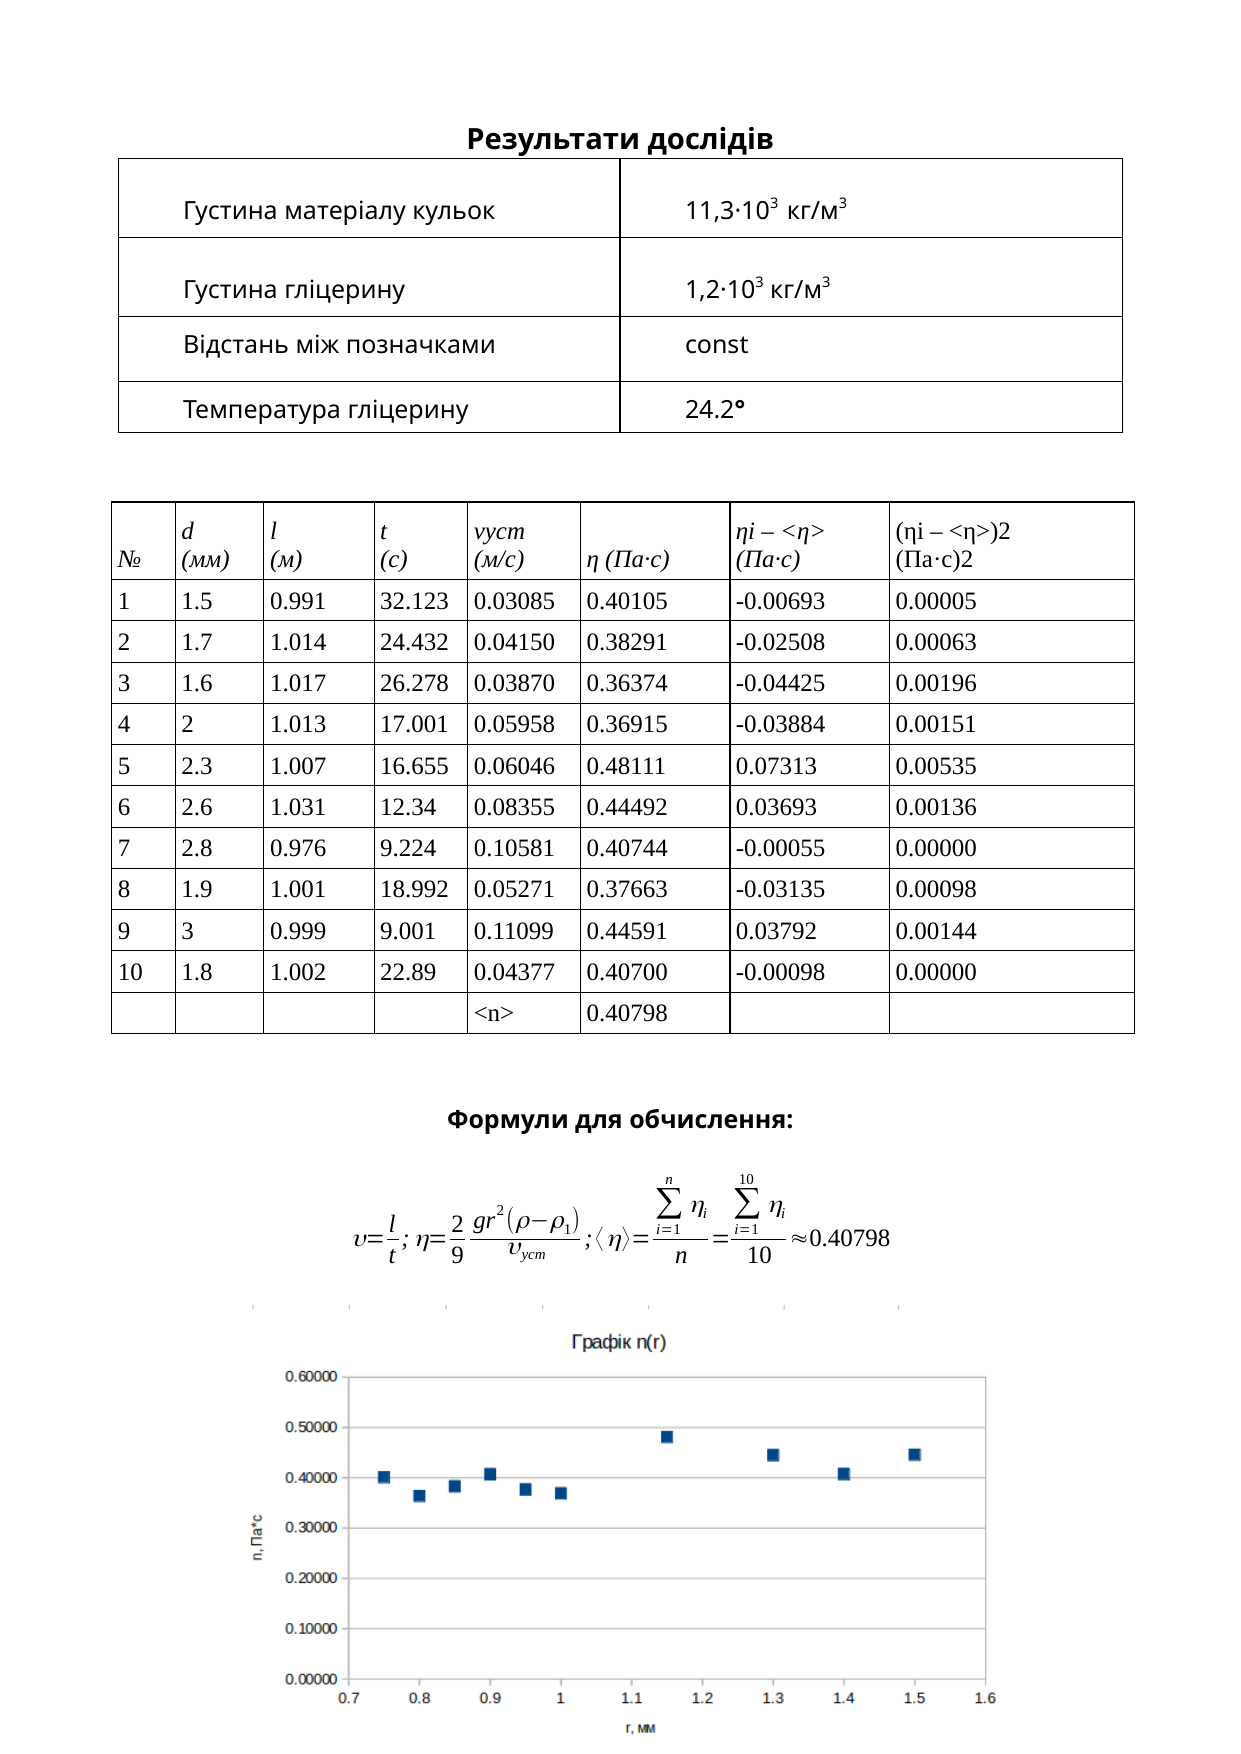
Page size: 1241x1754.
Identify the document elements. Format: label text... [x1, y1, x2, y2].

table_cell 0.03085 [468, 580, 580, 620]
table_cell -0.03135 [731, 869, 889, 909]
table_cell 32.123 [375, 580, 467, 620]
table_header (ηi – <η>)2 (Па·с)2 [890, 503, 1134, 579]
table_cell 0.44591 [581, 910, 729, 950]
table_cell 26.278 [375, 663, 467, 703]
table_cell 0.40798 [581, 993, 729, 1033]
table_cell 22.89 [375, 951, 467, 992]
table_cell 2.3 [176, 745, 263, 785]
table_cell 0.37663 [581, 869, 729, 909]
table_cell 3 [176, 910, 263, 950]
table_cell 0.05271 [468, 869, 580, 909]
table_cell 0.00000 [890, 828, 1134, 868]
table_cell 0.36374 [581, 663, 729, 703]
table_cell -0.00098 [731, 951, 889, 992]
table_cell 0.36915 [581, 704, 729, 744]
table_cell 0.40105 [581, 580, 729, 620]
table_cell 0.11099 [468, 910, 580, 950]
table_cell 2 [176, 704, 263, 744]
table_cell 0.00063 [890, 621, 1134, 662]
table_cell 0.05958 [468, 704, 580, 744]
table_cell 24.432 [375, 621, 467, 662]
table_cell 0.00005 [890, 580, 1134, 620]
table_cell 16.655 [375, 745, 467, 785]
table_cell 0.03870 [468, 663, 580, 703]
table_cell 1.7 [176, 621, 263, 662]
table_cell 0.08355 [468, 786, 580, 827]
table_cell 0.999 [264, 910, 374, 950]
picture [237, 1305, 1003, 1754]
table_cell 0.10581 [468, 828, 580, 868]
table_header l (м) [264, 503, 374, 579]
table_header 11,3·103 кг/м3 [621, 159, 1122, 237]
table_cell 1.002 [264, 951, 374, 992]
table_cell 0.991 [264, 580, 374, 620]
table_cell [176, 993, 263, 1033]
table_cell Температура гліцерину [119, 382, 619, 432]
table_cell 0.40744 [581, 828, 729, 868]
table_cell 0.00196 [890, 663, 1134, 703]
table_cell [731, 993, 889, 1033]
table_cell 1.001 [264, 869, 374, 909]
table_cell 0.03792 [731, 910, 889, 950]
table_cell [112, 993, 175, 1033]
table_header Густина матеріалу кульок [119, 159, 619, 237]
table_cell 0.07313 [731, 745, 889, 785]
table_cell 0.04150 [468, 621, 580, 662]
table_cell 7 [112, 828, 175, 868]
table_cell -0.04425 [731, 663, 889, 703]
table_cell 2.6 [176, 786, 263, 827]
table_cell 1.014 [264, 621, 374, 662]
table_cell 0.04377 [468, 951, 580, 992]
table_cell 9.224 [375, 828, 467, 868]
table_cell 1.013 [264, 704, 374, 744]
table_cell [375, 993, 467, 1033]
table_header d (мм) [176, 503, 263, 579]
table_cell 1.6 [176, 663, 263, 703]
table_cell 9.001 [375, 910, 467, 950]
table_cell 24.2° [621, 382, 1122, 432]
table_cell 12.34 [375, 786, 467, 827]
text Результати дослідів [118, 118, 1122, 158]
table_cell 1.017 [264, 663, 374, 703]
table_cell 0.00136 [890, 786, 1134, 827]
table_cell 2 [112, 621, 175, 662]
table_cell [890, 993, 1134, 1033]
text Формули для обчислення: [118, 1102, 1122, 1136]
table_cell [264, 993, 374, 1033]
table_header vуст (м/с) [468, 503, 580, 579]
table_cell const [621, 317, 1122, 381]
table_cell Густина гліцерину [119, 238, 619, 316]
table_cell 0.06046 [468, 745, 580, 785]
table_cell 2.8 [176, 828, 263, 868]
table_cell 0.48111 [581, 745, 729, 785]
table_cell 5 [112, 745, 175, 785]
table_cell <n> [468, 993, 580, 1033]
table_cell 10 [112, 951, 175, 992]
table_cell 0.03693 [731, 786, 889, 827]
table_cell 4 [112, 704, 175, 744]
table_cell Відстань між позначками [119, 317, 619, 381]
table_cell 0.976 [264, 828, 374, 868]
table_cell 1,2·103 кг/м3 [621, 238, 1122, 316]
table_cell 9 [112, 910, 175, 950]
table_header ηі – <η> (Па·с) [731, 503, 889, 579]
table_header № [112, 503, 175, 579]
table_cell -0.03884 [731, 704, 889, 744]
table_cell 1.8 [176, 951, 263, 992]
table_cell 1.5 [176, 580, 263, 620]
table_header t (c) [375, 503, 467, 579]
table_cell 0.00151 [890, 704, 1134, 744]
table_cell 0.00098 [890, 869, 1134, 909]
table_cell 0.44492 [581, 786, 729, 827]
table_cell 18.992 [375, 869, 467, 909]
table_cell 1 [112, 580, 175, 620]
table_cell 3 [112, 663, 175, 703]
table_cell -0.00693 [731, 580, 889, 620]
table_cell 0.00000 [890, 951, 1134, 992]
table_cell -0.02508 [731, 621, 889, 662]
table_cell 1.007 [264, 745, 374, 785]
table_cell 6 [112, 786, 175, 827]
table_cell 1.031 [264, 786, 374, 827]
table_cell -0.00055 [731, 828, 889, 868]
table_cell 17.001 [375, 704, 467, 744]
table_cell 0.00144 [890, 910, 1134, 950]
table_cell 8 [112, 869, 175, 909]
table_cell 0.40700 [581, 951, 729, 992]
table_cell 0.00535 [890, 745, 1134, 785]
table_cell 1.9 [176, 869, 263, 909]
table_cell 0.38291 [581, 621, 729, 662]
table_header η (Па·с) [581, 503, 729, 579]
